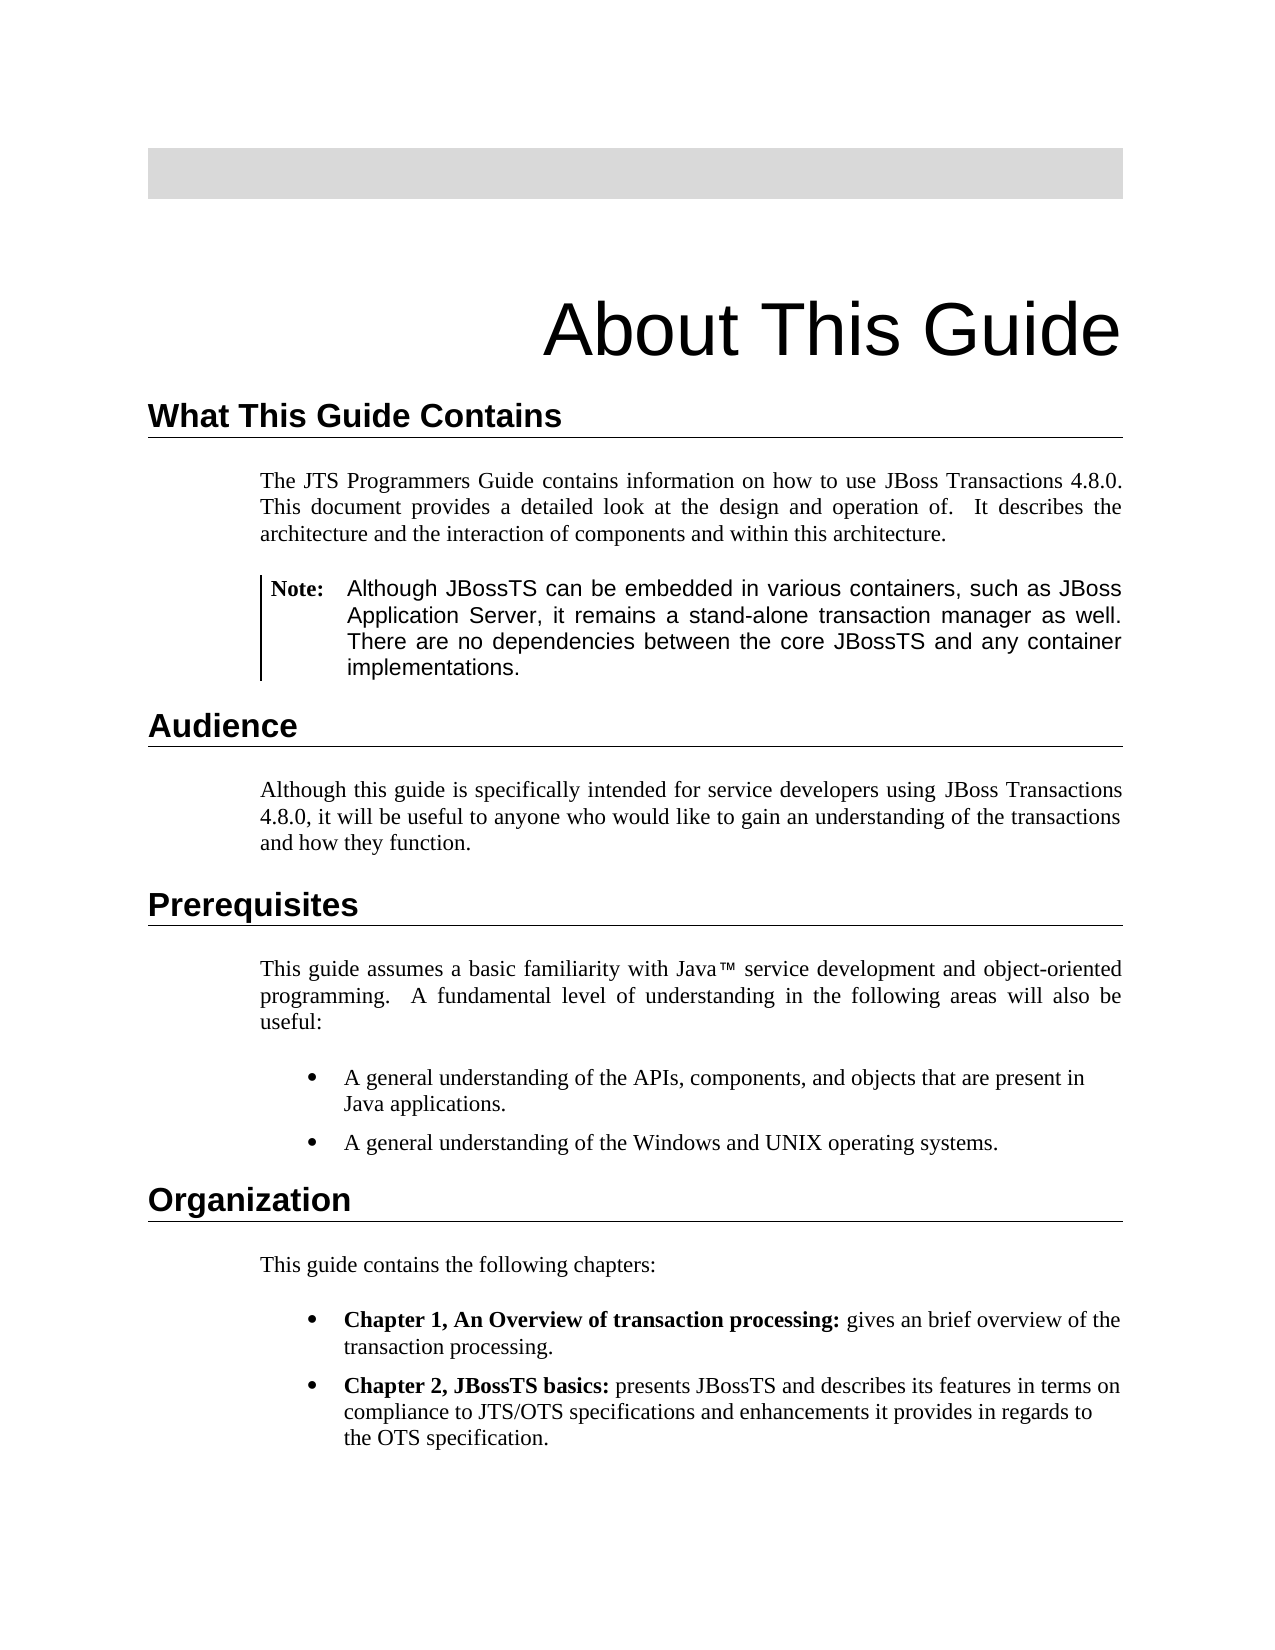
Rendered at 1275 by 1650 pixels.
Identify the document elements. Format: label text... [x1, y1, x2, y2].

list Although JBossTS can be embedded in various containers, such as JBoss Application Server, it remains a stand-alone transaction manager as well. There are no dependencies between the core JBossTS and any container implementations. [262, 575, 1123, 681]
subtitle Prerequisites [148, 885, 1123, 925]
text This guide contains the following chapters: [260, 1251, 1123, 1277]
subtitle Organization [148, 1180, 1123, 1221]
text The JTS Programmers Guide contains information on how to use JBoss Transactions 4.8.0. This document provides a detailed look at the design and operation of. It describes the architecture and the interaction of components and within this architecture. [260, 467, 1123, 546]
subtitle Audience [148, 706, 1123, 746]
list Chapter 1, An Overview of transaction processing: gives an brief overview of the transaction processing. [308, 1306, 1123, 1359]
text Although this guide is specifically intended for service developers using JBoss Transactions 4.8.0, it will be useful to anyone who would like to gain an understanding of the transactions and how they function. [260, 776, 1123, 856]
title About This Guide [263, 199, 1123, 371]
subtitle What This Guide Contains [148, 396, 1123, 437]
list Chapter 2, JBossTS basics: presents JBossTS and describes its features in terms on compliance to JTS/OTS specifications and enhancements it provides in regards to the OTS specification. [308, 1372, 1123, 1451]
list A general understanding of the Windows and UNIX operating systems. [308, 1129, 1123, 1155]
text This guide assumes a basic familiarity with Java service development and object-oriented programming. A fundamental level of understanding in the following areas will also be useful: [260, 955, 1123, 1034]
list A general understanding of the APIs, components, and objects that are present in Java applications. [308, 1064, 1123, 1116]
